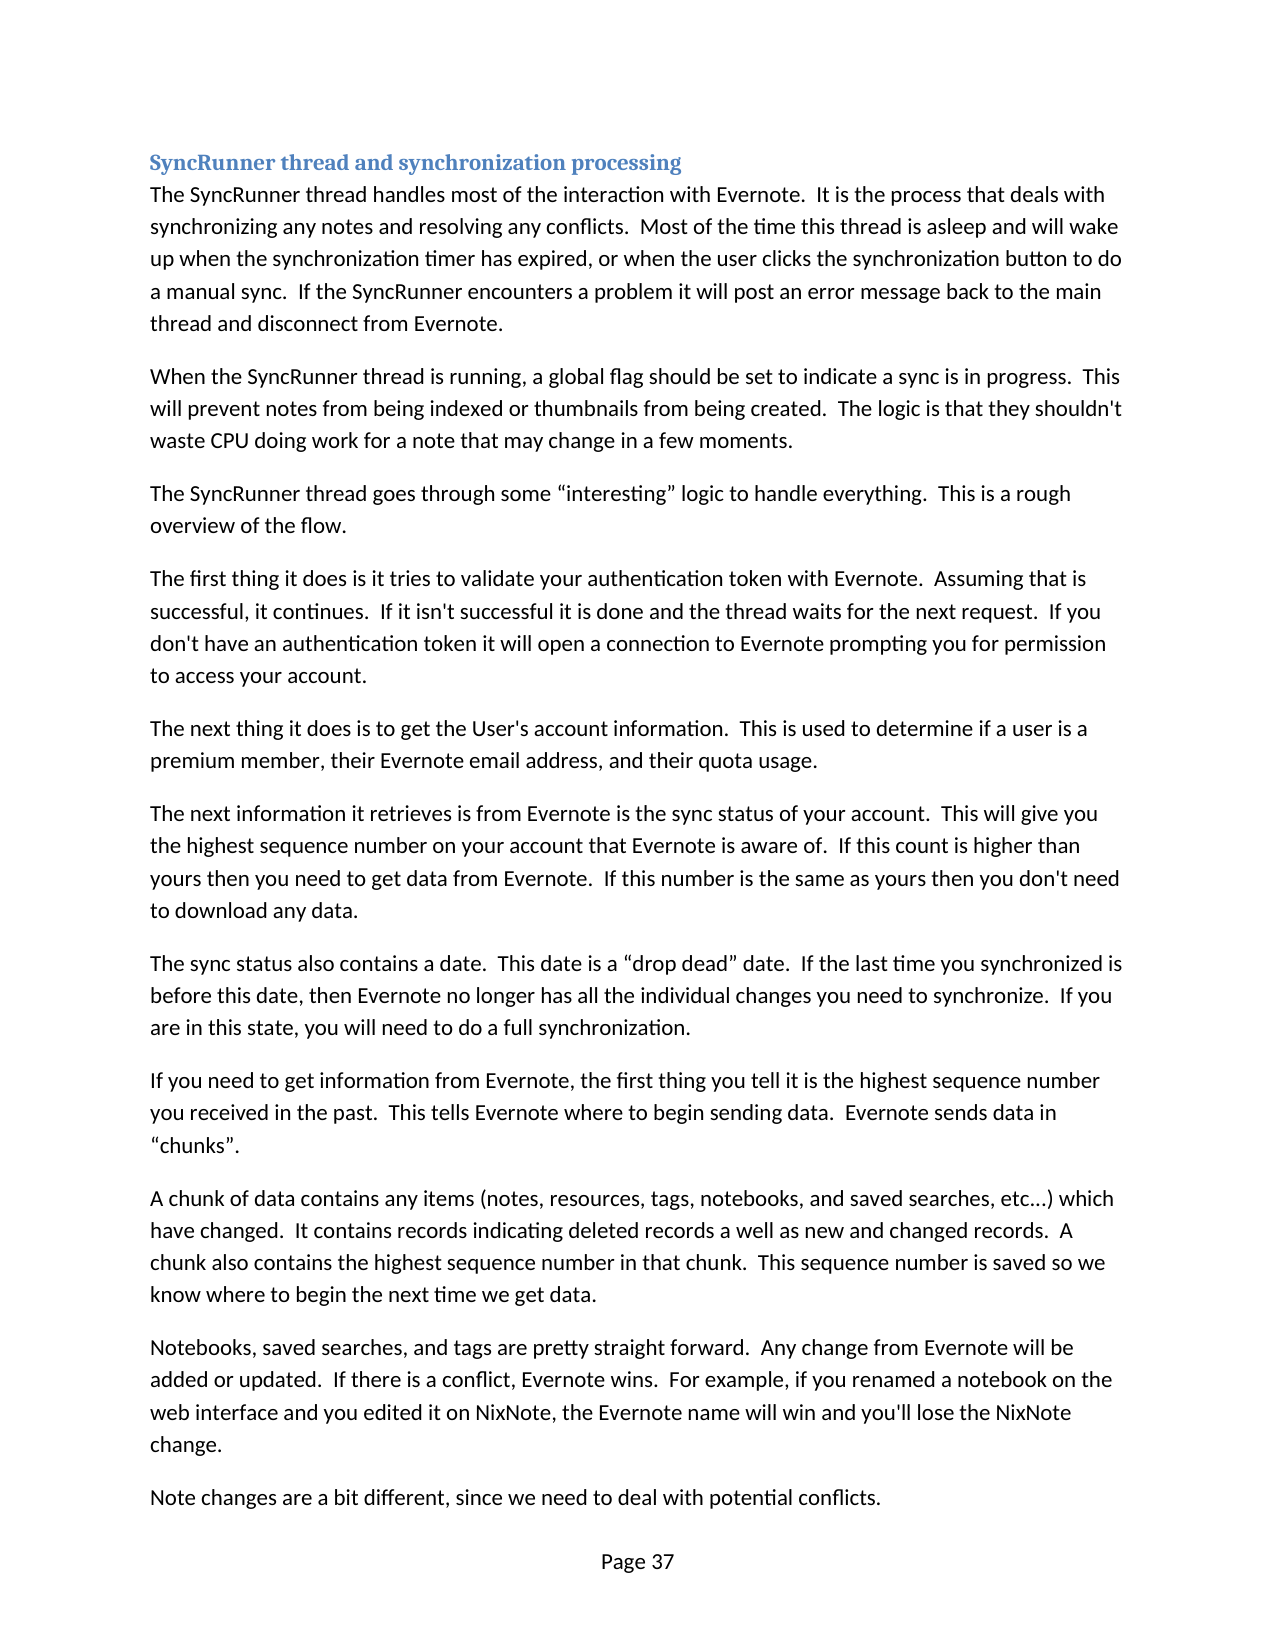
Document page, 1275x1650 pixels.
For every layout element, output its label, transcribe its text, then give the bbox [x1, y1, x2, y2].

text The sync status also contains a date. This date is a “drop dead” date. If the last time you synchronized is before this date, then Evernote no longer has all the individual changes you need to synchronize. If you are in this state, you will need to do a full synchronization. [150, 949, 1125, 1041]
text The next information it retrieves is from Evernote is the sync status of your account. This will give you the highest sequence number on your account that Evernote is aware of. If this count is higher than yours then you need to get data from Evernote. If this number is the same as yours then you don't need to download any data. [150, 799, 1125, 924]
text A chunk of data contains any items (notes, resources, tags, notebooks, and saved searches, etc...) which have changed. It contains records indicating deleted records a well as new and changed records. A chunk also contains the highest sequence number in that chunk. This sequence number is saved so we know where to begin the next time we get data. [150, 1184, 1125, 1308]
subtitle SyncRunner thread and synchronization processing [150, 150, 1125, 176]
text If you need to get information from Evernote, the first thing you tell it is the highest sequence number you received in the past. This tells Evernote where to begin sending data. Evernote sends data in “chunks”. [150, 1066, 1125, 1159]
text The SyncRunner thread goes through some “interesting” logic to handle everything. This is a rough overview of the flow. [150, 479, 1125, 539]
text The SyncRunner thread handles most of the interaction with Evernote. It is the process that deals with synchronizing any notes and resolving any conflicts. Most of the time this thread is asleep and will wake up when the synchronization timer has expired, or when the user clicks the synchronization button to do a manual sync. If the SyncRunner encounters a problem it will post an error message back to the main thread and disconnect from Evernote. [150, 180, 1125, 337]
text The next thing it does is to get the User's account information. This is used to determine if a user is a premium member, their Evernote email address, and their quota usage. [150, 714, 1125, 774]
text Note changes are a bit different, since we need to deal with potential conflicts. [150, 1483, 1125, 1511]
text Notebooks, saved searches, and tags are pretty straight forward. Any change from Evernote will be added or updated. If there is a conflict, Evernote wins. For example, if you renamed a notebook on the web interface and you edited it on NixNote, the Evernote name will win and you'll lose the NixNote change. [150, 1333, 1125, 1458]
text When the SyncRunner thread is running, a global flag should be set to indicate a sync is in progress. This will prevent notes from being indexed or thumbnails from being created. The logic is that they shouldn't waste CPU doing work for a note that may change in a few moments. [150, 362, 1125, 454]
text The first thing it does is it tries to validate your authentication token with Evernote. Assuming that is successful, it continues. If it isn't successful it is done and the thread waits for the next request. If you don't have an authentication token it will open a connection to Evernote prompting you for permission to access your account. [150, 564, 1125, 689]
